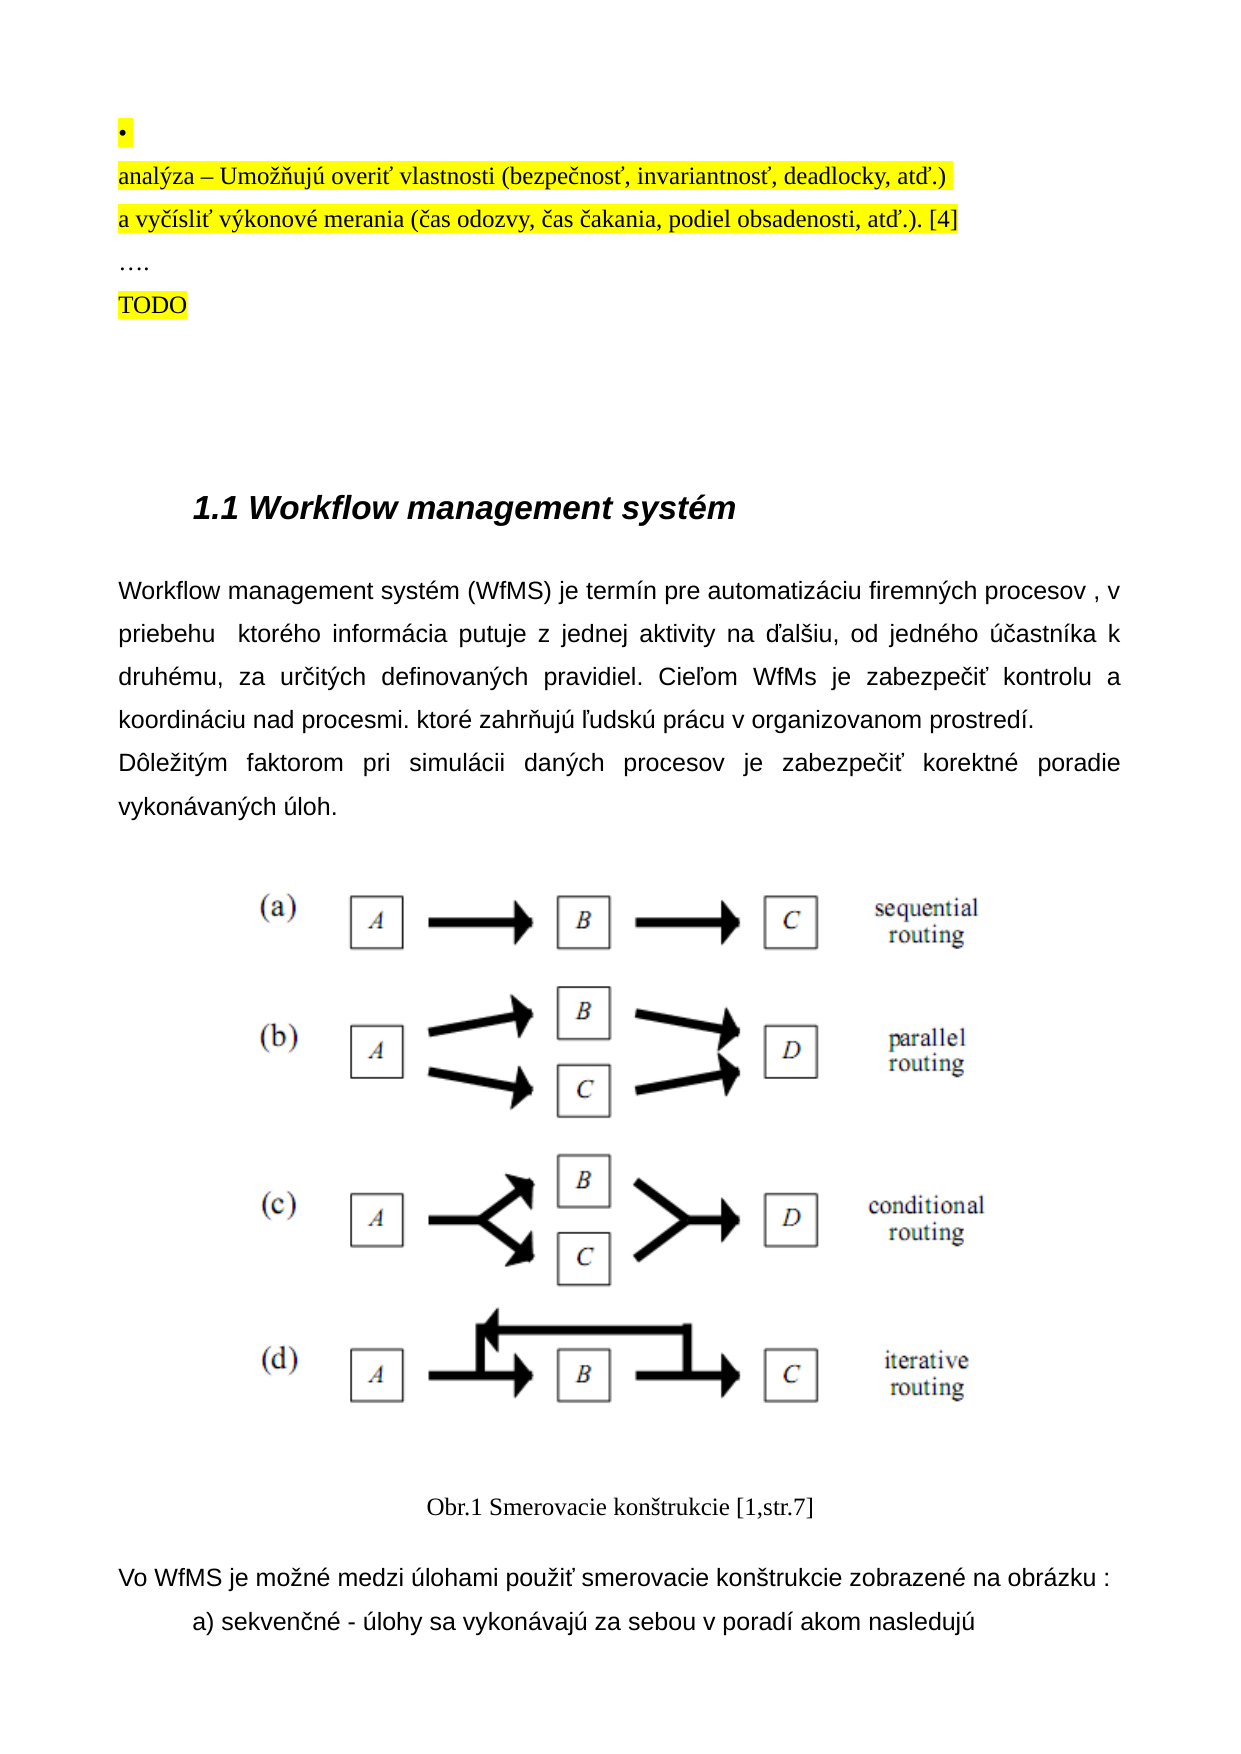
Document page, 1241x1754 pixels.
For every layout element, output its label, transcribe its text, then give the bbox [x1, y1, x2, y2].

text a) sekvenčné - úlohy sa vykonávajú za sebou v poradí akom nasledujú [118, 1607, 1122, 1635]
text TODO [118, 291, 1122, 319]
picture [252, 877, 989, 1414]
text Dôležitým faktorom pri simulácii daných procesov je zabezpečiť korektné poradie vykonávaných úloh. [118, 748, 1122, 820]
text Workflow management systém (WfMS) je termín pre automatizáciu firemných procesov , v priebehu ktorého informácia putuje z jednej aktivity na ďalšiu, od jedného účastníka k druhému, za určitých definovaných pravidiel. Cieľom WfMs je zabezpečiť kontrolu a koordináciu nad procesmi. ktoré zahrňujú ľudskú prácu v organizovanom prostredí. [118, 576, 1122, 734]
subtitle 1.1 Workflow management systém [148, 488, 1122, 527]
text …. [118, 247, 1122, 276]
text Obr.1 Smerovacie konštrukcie [1,str.7] [118, 1492, 1122, 1520]
text • [118, 118, 1122, 147]
text analýza – Umožňujú overiť vlastnosti (bezpečnosť, invariantnosť, deadlocky, atď.) [118, 161, 1122, 190]
text Vo WfMS je možné medzi úlohami použiť smerovacie konštrukcie zobrazené na obrázku : [118, 1563, 1122, 1592]
text a vyčísliť výkonové merania (čas odozvy, čas čakania, podiel obsadenosti, atď.). [4] [118, 204, 1122, 233]
